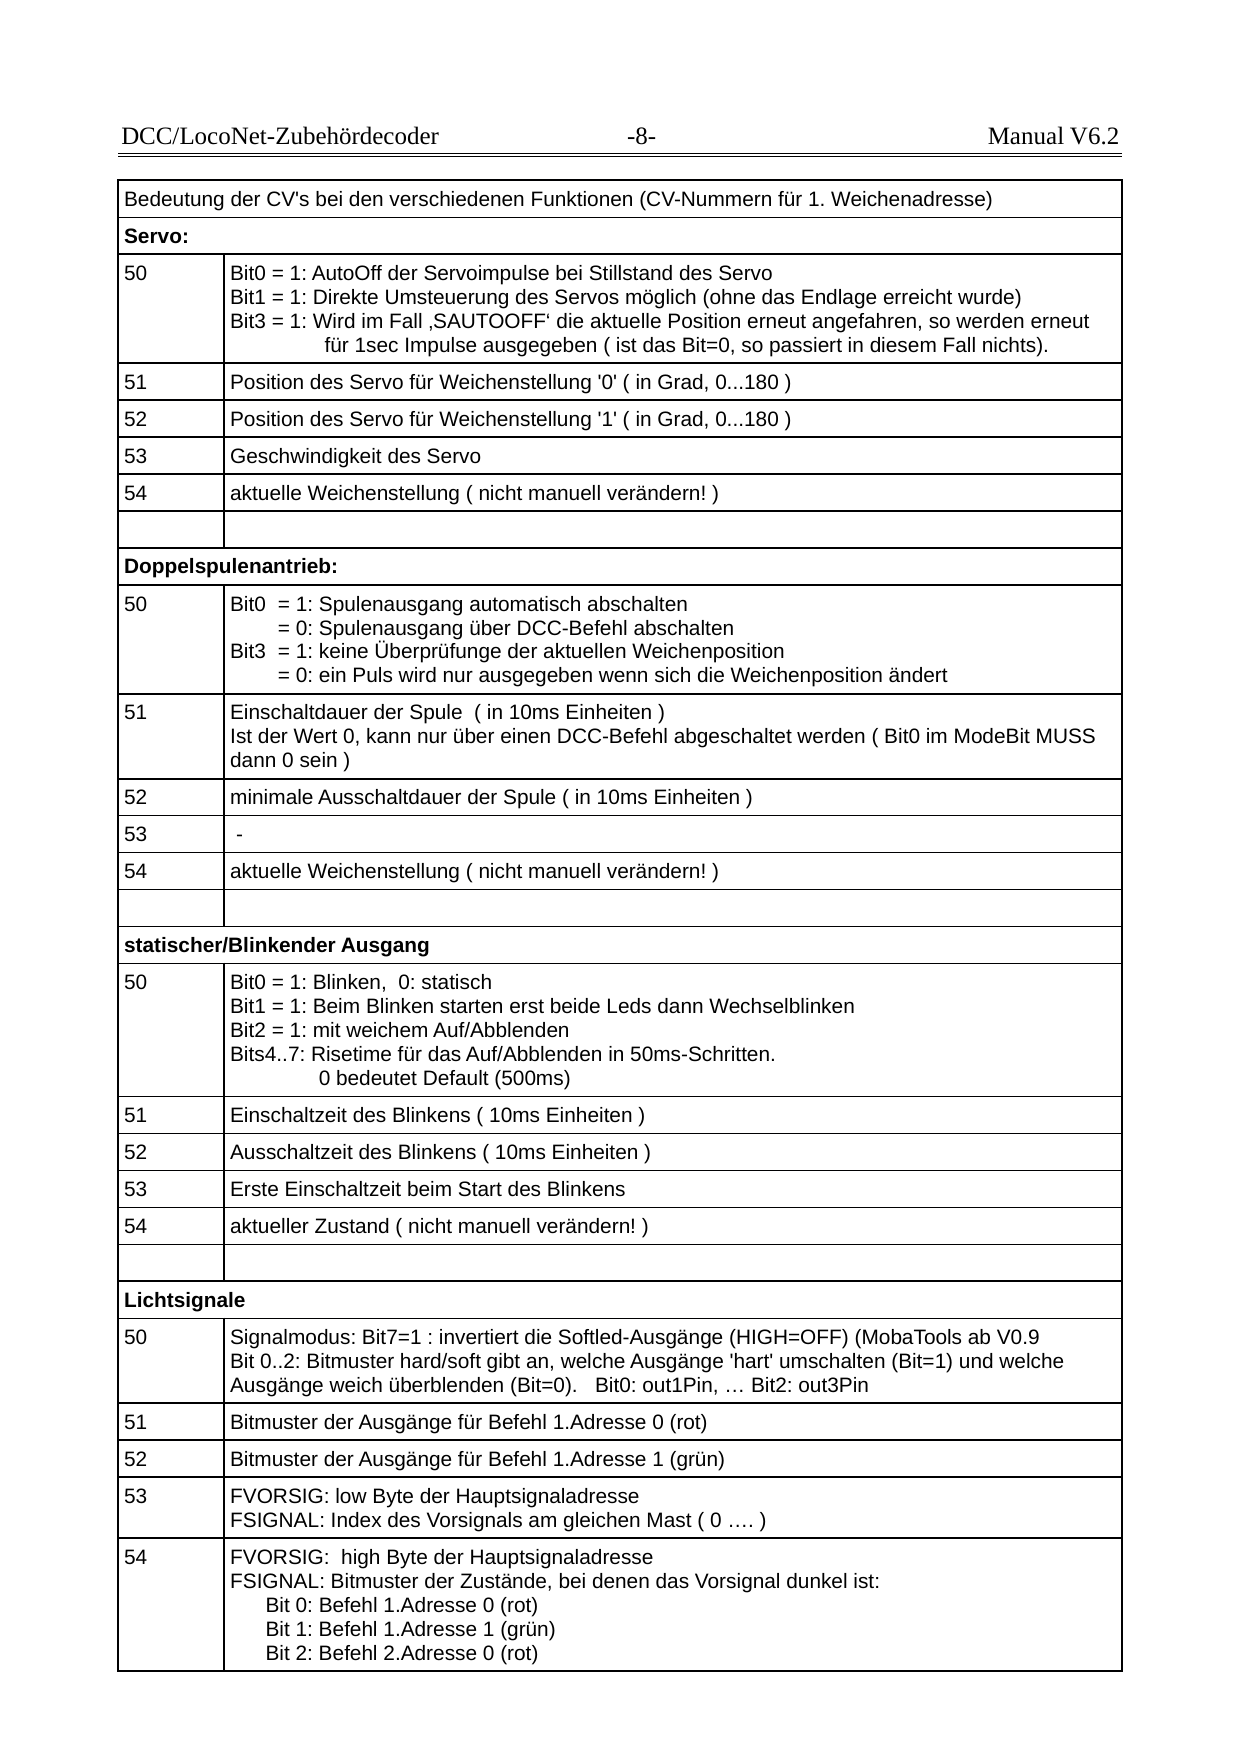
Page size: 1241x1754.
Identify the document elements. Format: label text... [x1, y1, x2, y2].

table_cell Bit0 = 1: AutoOff der Servoimpulse bei Stillstand des Servo Bit1 = 1: Direkte Umsteuerung des Servos möglich (ohne das Endlage erreicht wurde) Bit3 = 1: Wird im Fall ‚SAUTOOFF‘ die aktuelle Position erneut angefahren, so werden erneut für 1sec Impulse ausgegeben ( ist das Bit=0, so passiert in diesem Fall nichts). [225, 255, 1121, 362]
table_cell Position des Servo für Weichenstellung '0' ( in Grad, 0...180 ) [225, 364, 1121, 399]
table_cell Doppelspulenantrieb: [119, 549, 1121, 584]
table_cell statischer/Blinkender Ausgang [119, 927, 1121, 963]
table_cell 53 [119, 1478, 223, 1537]
table_cell 53 [119, 1171, 223, 1206]
table_cell - [225, 816, 1121, 852]
table_cell [119, 890, 223, 926]
table_cell 50 [119, 964, 223, 1096]
table_cell 54 [119, 1539, 223, 1670]
table_cell [225, 890, 1121, 926]
table_cell aktuelle Weichenstellung ( nicht manuell verändern! ) [225, 853, 1121, 889]
table_cell Bit0 = 1: Spulenausgang automatisch abschalten = 0: Spulenausgang über DCC-Befehl abschalten Bit3 = 1: keine Überprüfunge der aktuellen Weichenposition = 0: ein Puls wird nur ausgegeben wenn sich die Weichenposition ändert [225, 586, 1121, 693]
table_cell minimale Ausschaltdauer der Spule ( in 10ms Einheiten ) [225, 780, 1121, 815]
table_cell 54 [119, 853, 223, 889]
table_cell Bit0 = 1: Blinken, 0: statisch Bit1 = 1: Beim Blinken starten erst beide Leds dann Wechselblinken Bit2 = 1: mit weichem Auf/Abblenden Bits4..7: Risetime für das Auf/Abblenden in 50ms-Schritten. 0 bedeutet Default (500ms) [225, 964, 1121, 1096]
table_cell Geschwindigkeit des Servo [225, 438, 1121, 473]
table_cell 50 [119, 586, 223, 693]
table_cell aktuelle Weichenstellung ( nicht manuell verändern! ) [225, 475, 1121, 510]
table_cell [119, 512, 223, 547]
table_cell 51 [119, 1404, 223, 1439]
table_cell Bitmuster der Ausgänge für Befehl 1.Adresse 1 (grün) [225, 1441, 1121, 1476]
table_cell Ausschaltzeit des Blinkens ( 10ms Einheiten ) [225, 1134, 1121, 1169]
table_cell [225, 512, 1121, 547]
table_cell Einschaltdauer der Spule ( in 10ms Einheiten ) Ist der Wert 0, kann nur über einen DCC-Befehl abgeschaltet werden ( Bit0 im ModeBit MUSS dann 0 sein ) [225, 695, 1121, 778]
table_cell 52 [119, 401, 223, 436]
table_cell Signalmodus: Bit7=1 : invertiert die Softled-Ausgänge (HIGH=OFF) (MobaTools ab V0.9 Bit 0..2: Bitmuster hard/soft gibt an, welche Ausgänge 'hart' umschalten (Bit=1) und welche Ausgänge weich überblenden (Bit=0). Bit0: out1Pin, … Bit2: out3Pin [225, 1319, 1121, 1402]
table_cell Einschaltzeit des Blinkens ( 10ms Einheiten ) [225, 1097, 1121, 1132]
table_cell 51 [119, 695, 223, 778]
table_cell Bedeutung der CV's bei den verschiedenen Funktionen (CV-Nummern für 1. Weichenadresse) [119, 181, 1121, 216]
table_cell Lichtsignale [119, 1282, 1121, 1317]
table_cell FVORSIG: low Byte der Hauptsignaladresse FSIGNAL: Index des Vorsignals am gleichen Mast ( 0 …. ) [225, 1478, 1121, 1537]
table_cell 53 [119, 816, 223, 852]
table_cell Erste Einschaltzeit beim Start des Blinkens [225, 1171, 1121, 1206]
table_cell [225, 1245, 1121, 1280]
table_cell aktueller Zustand ( nicht manuell verändern! ) [225, 1208, 1121, 1243]
table_cell 52 [119, 780, 223, 815]
table_cell Bitmuster der Ausgänge für Befehl 1.Adresse 0 (rot) [225, 1404, 1121, 1439]
table_cell Servo: [119, 218, 1121, 253]
table_cell 52 [119, 1441, 223, 1476]
table_cell 51 [119, 364, 223, 399]
table_cell FVORSIG: high Byte der Hauptsignaladresse FSIGNAL: Bitmuster der Zustände, bei denen das Vorsignal dunkel ist: Bit 0: Befehl 1.Adresse 0 (rot) Bit 1: Befehl 1.Adresse 1 (grün) Bit 2: Befehl 2.Adresse 0 (rot) [225, 1539, 1121, 1670]
table_cell [119, 1245, 223, 1280]
table_cell 50 [119, 1319, 223, 1402]
table_cell 51 [119, 1097, 223, 1132]
table_cell 50 [119, 255, 223, 362]
table_cell 54 [119, 1208, 223, 1243]
table_cell 53 [119, 438, 223, 473]
table_cell 52 [119, 1134, 223, 1169]
table_cell 54 [119, 475, 223, 510]
table_cell Position des Servo für Weichenstellung '1' ( in Grad, 0...180 ) [225, 401, 1121, 436]
